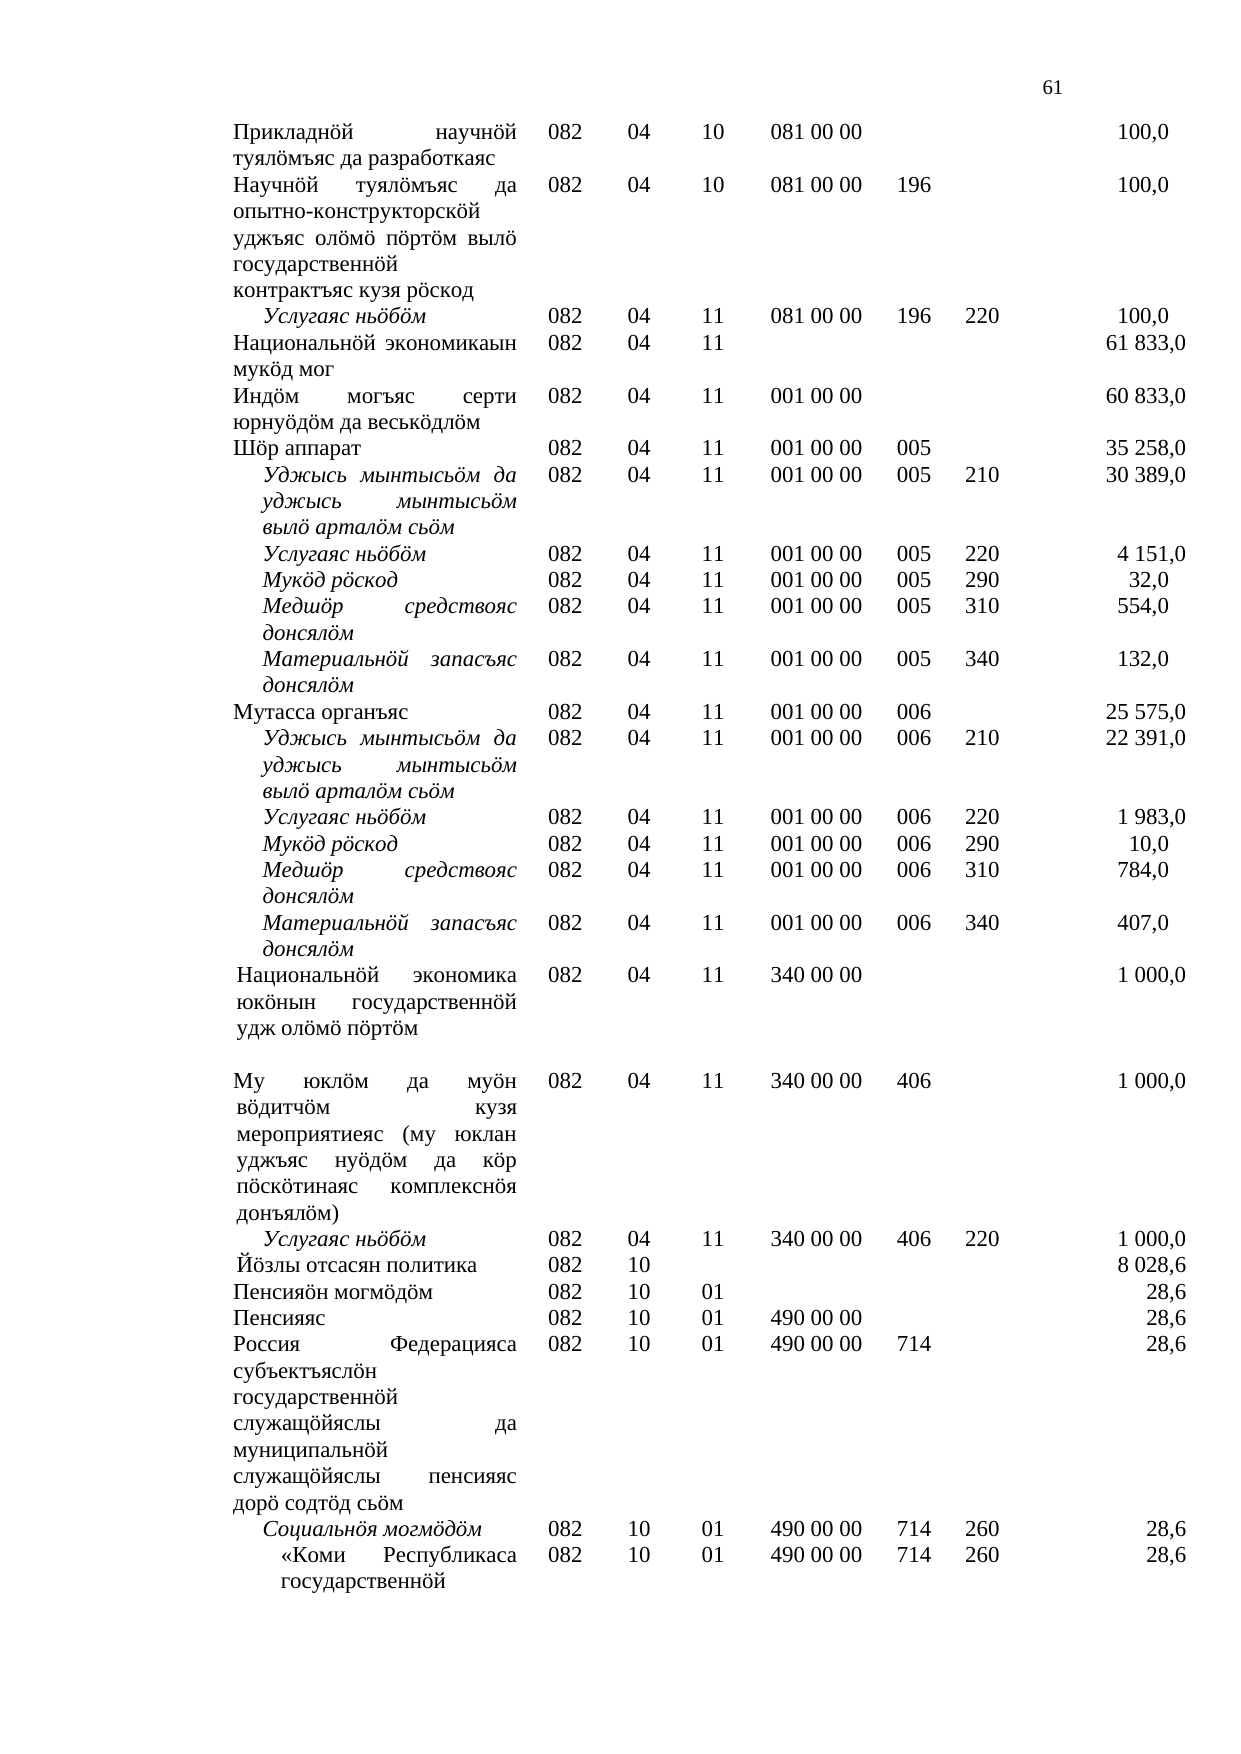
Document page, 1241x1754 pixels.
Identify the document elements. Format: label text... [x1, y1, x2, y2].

table_cell 04 [602, 856, 676, 909]
table_cell Пенсияöн могмöдöм [222, 1278, 528, 1304]
table_cell [883, 1278, 945, 1304]
table_cell 005 [883, 593, 945, 645]
table_cell 04 [602, 434, 676, 461]
table_cell 290 [945, 566, 1019, 592]
table_cell 001 00 00 [750, 645, 882, 698]
table_cell 082 [528, 1515, 602, 1541]
table_cell 001 00 00 [750, 830, 882, 856]
table_cell 11 [676, 540, 750, 566]
table_cell [1197, 461, 1240, 540]
table_cell 082 [528, 1330, 602, 1515]
table_cell 60 833,0 [1019, 382, 1197, 434]
table_cell 04 [602, 382, 676, 434]
table_cell 082 [528, 461, 602, 540]
table_cell 340 [945, 645, 1019, 698]
table_cell 04 [602, 171, 676, 303]
table_cell 784,0 [1019, 856, 1197, 909]
table_cell 04 [602, 461, 676, 540]
table_cell 10 [602, 1330, 676, 1515]
table_cell 61 833,0 [1019, 329, 1197, 382]
table_cell [1197, 724, 1240, 803]
table_cell 04 [602, 1067, 676, 1225]
table_cell 11 [676, 303, 750, 329]
table_cell [1197, 593, 1240, 645]
table_cell 260 [945, 1515, 1019, 1541]
table_cell 04 [602, 593, 676, 645]
table_cell [945, 1067, 1019, 1225]
table_cell 006 [883, 698, 945, 724]
table_cell 11 [676, 909, 750, 961]
table_cell Услугаяс ньöбöм [222, 303, 528, 329]
table_cell 132,0 [1019, 645, 1197, 698]
table_cell Национальнöй экономикаын мукöд мог [222, 329, 528, 382]
table_cell Шöр аппарат [222, 434, 528, 461]
table_cell [1197, 118, 1240, 171]
table_cell 04 [602, 329, 676, 382]
table_cell 28,6 [1019, 1278, 1197, 1304]
table_cell 082 [528, 830, 602, 856]
table_cell 082 [528, 1067, 602, 1225]
table_cell 082 [528, 382, 602, 434]
table_cell 11 [676, 329, 750, 382]
table_cell [750, 329, 882, 382]
table_cell 005 [883, 566, 945, 592]
table_cell [1197, 171, 1240, 303]
table_cell 082 [528, 1304, 602, 1330]
table_cell 11 [676, 803, 750, 830]
table_cell [883, 961, 945, 1067]
table_cell 081 00 00 [750, 118, 882, 171]
table_cell 04 [602, 724, 676, 803]
table_cell 082 [528, 566, 602, 592]
table_cell 1 000,0 [1019, 1225, 1197, 1251]
table_cell 11 [676, 830, 750, 856]
table_cell 005 [883, 645, 945, 698]
table_cell 005 [883, 540, 945, 566]
table_cell [1197, 961, 1240, 1067]
table_cell 082 [528, 803, 602, 830]
table_cell 196 [883, 303, 945, 329]
table_cell 11 [676, 698, 750, 724]
table_cell 28,6 [1019, 1330, 1197, 1515]
table_cell 8 028,6 [1019, 1251, 1197, 1278]
table_cell [1197, 382, 1240, 434]
table_cell 082 [528, 1278, 602, 1304]
table_cell Материальнöй запасъяс донсялöм [222, 645, 528, 698]
table_cell 006 [883, 724, 945, 803]
table_cell 100,0 [1019, 171, 1197, 303]
table_cell 04 [602, 1225, 676, 1251]
table_cell 04 [602, 803, 676, 830]
table_cell Услугаяс ньöбöм [222, 1225, 528, 1251]
table_cell 001 00 00 [750, 461, 882, 540]
table_cell 001 00 00 [750, 540, 882, 566]
table_cell 22 391,0 [1019, 724, 1197, 803]
table_cell [1197, 434, 1240, 461]
table_cell [945, 1330, 1019, 1515]
table_cell 714 [883, 1515, 945, 1541]
table_cell Пенсияяс [222, 1304, 528, 1330]
table_cell 30 389,0 [1019, 461, 1197, 540]
table_cell 10 [676, 118, 750, 171]
table_cell 10 [602, 1515, 676, 1541]
table_cell 10 [676, 171, 750, 303]
table_cell 28,6 [1019, 1304, 1197, 1330]
table_cell 290 [945, 830, 1019, 856]
table_cell 406 [883, 1225, 945, 1251]
table_cell [945, 171, 1019, 303]
table_cell 28,6 [1019, 1541, 1197, 1594]
table_cell [945, 118, 1019, 171]
table_cell [945, 1278, 1019, 1304]
table_cell [883, 382, 945, 434]
table_cell 554,0 [1019, 593, 1197, 645]
table_cell 082 [528, 593, 602, 645]
table_cell 11 [676, 1225, 750, 1251]
table_cell 340 00 00 [750, 961, 882, 1067]
table_cell 082 [528, 961, 602, 1067]
table_cell Мукöд рöскод [222, 566, 528, 592]
table_cell 04 [602, 961, 676, 1067]
table_cell 340 00 00 [750, 1225, 882, 1251]
table_cell 260 [945, 1541, 1019, 1594]
table_cell [750, 1278, 882, 1304]
table_cell 11 [676, 382, 750, 434]
table_cell 4 151,0 [1019, 540, 1197, 566]
table_cell [945, 961, 1019, 1067]
table_cell 04 [602, 698, 676, 724]
table_cell 01 [676, 1278, 750, 1304]
table_cell 10 [602, 1251, 676, 1278]
table_cell 001 00 00 [750, 382, 882, 434]
table_cell [1197, 1304, 1240, 1330]
table_cell 11 [676, 461, 750, 540]
table_cell [1197, 566, 1240, 592]
table_cell 001 00 00 [750, 724, 882, 803]
table_cell Мутасса органъяс [222, 698, 528, 724]
table_cell 1 000,0 [1019, 1067, 1197, 1225]
table_cell 100,0 [1019, 303, 1197, 329]
table_cell Материальнöй запасъяс донсялöм [222, 909, 528, 961]
table_cell 340 00 00 [750, 1067, 882, 1225]
table_cell [1197, 645, 1240, 698]
table_cell 082 [528, 724, 602, 803]
table_cell 11 [676, 645, 750, 698]
table_cell 082 [528, 171, 602, 303]
table_cell [1197, 1515, 1240, 1541]
table_cell Уджысь мынтысьöм да уджысь мынтысьöм вылö арталöм сьöм [222, 724, 528, 803]
table_cell 11 [676, 724, 750, 803]
table_cell [1197, 329, 1240, 382]
table_cell Прикладнöй научнöй туялöмъяс да разработкаяс [222, 118, 528, 171]
table_cell 006 [883, 803, 945, 830]
table_cell 100,0 [1019, 118, 1197, 171]
table_cell Индöм могъяс серти юрнуöдöм да веськöдлöм [222, 382, 528, 434]
table_cell 082 [528, 303, 602, 329]
table_cell [883, 329, 945, 382]
table_cell 310 [945, 856, 1019, 909]
table_cell 210 [945, 724, 1019, 803]
table_cell [945, 382, 1019, 434]
table_cell 082 [528, 1541, 602, 1594]
table_cell Россия Федерацияса субъектъяслöн государственнöй служащöйяслы да муниципальнöй служащöйяслы пенсияяс дорö содтöд сьöм [222, 1330, 528, 1515]
table_cell Национальнöй экономика юкöнын государственнöй удж олöмö пöртöм [222, 961, 528, 1067]
table_cell 11 [676, 1067, 750, 1225]
table_cell 210 [945, 461, 1019, 540]
table_cell Услугаяс ньöбöм [222, 803, 528, 830]
table_cell 006 [883, 909, 945, 961]
table_cell 220 [945, 803, 1019, 830]
table_cell 490 00 00 [750, 1304, 882, 1330]
table_cell [1197, 303, 1240, 329]
table_cell 082 [528, 118, 602, 171]
table_cell 04 [602, 645, 676, 698]
table_cell [1197, 1251, 1240, 1278]
table_cell [883, 1251, 945, 1278]
table_cell 10 [602, 1541, 676, 1594]
table_cell 10 [602, 1304, 676, 1330]
table_cell 714 [883, 1330, 945, 1515]
table_cell Социальнöя могмöдöм [222, 1515, 528, 1541]
table_cell [1197, 1330, 1240, 1515]
table_cell [676, 1251, 750, 1278]
table_cell 1 000,0 [1019, 961, 1197, 1067]
table_cell Мукöд рöскод [222, 830, 528, 856]
table_cell 081 00 00 [750, 171, 882, 303]
table_cell 10 [602, 1278, 676, 1304]
table_cell [1197, 1225, 1240, 1251]
table_cell 082 [528, 698, 602, 724]
table_cell 082 [528, 645, 602, 698]
table_cell 082 [528, 434, 602, 461]
table_cell 35 258,0 [1019, 434, 1197, 461]
table_cell 04 [602, 118, 676, 171]
table_cell 082 [528, 540, 602, 566]
table_cell 082 [528, 329, 602, 382]
table_cell [1197, 1541, 1240, 1594]
table_cell 490 00 00 [750, 1515, 882, 1541]
table_cell 10,0 [1019, 830, 1197, 856]
table_cell 490 00 00 [750, 1330, 882, 1515]
table_cell 220 [945, 303, 1019, 329]
table_cell [1197, 1067, 1240, 1225]
table_cell Уджысь мынтысьöм да уджысь мынтысьöм вылö арталöм сьöм [222, 461, 528, 540]
table_cell 006 [883, 856, 945, 909]
table_cell 001 00 00 [750, 566, 882, 592]
table_cell 001 00 00 [750, 698, 882, 724]
table_cell [945, 1304, 1019, 1330]
table_cell 005 [883, 434, 945, 461]
table_cell Услугаяс ньöбöм [222, 540, 528, 566]
table_cell Медшöр средствояс донсялöм [222, 593, 528, 645]
table_cell [883, 1304, 945, 1330]
table_cell [1197, 803, 1240, 830]
table_cell 04 [602, 830, 676, 856]
table_cell [945, 434, 1019, 461]
table_cell [1197, 540, 1240, 566]
table_cell [945, 698, 1019, 724]
table_cell [1197, 698, 1240, 724]
table_cell 04 [602, 303, 676, 329]
table_cell [1197, 1278, 1240, 1304]
table_cell [945, 1251, 1019, 1278]
table_cell 11 [676, 434, 750, 461]
table_cell 714 [883, 1541, 945, 1594]
table_cell [750, 1251, 882, 1278]
table_cell 01 [676, 1304, 750, 1330]
table_cell 1 983,0 [1019, 803, 1197, 830]
table_cell Медшöр средствояс донсялöм [222, 856, 528, 909]
table_cell 04 [602, 540, 676, 566]
table_cell 11 [676, 593, 750, 645]
table_cell [1197, 830, 1240, 856]
table_cell 196 [883, 171, 945, 303]
table_cell 005 [883, 461, 945, 540]
table_cell 082 [528, 909, 602, 961]
table_cell 28,6 [1019, 1515, 1197, 1541]
table_cell Научнöй туялöмъяс да опытно-конструкторскöй уджъяс олöмö пöртöм вылö государственнöй контрактъяс кузя рöскод [222, 171, 528, 303]
table_cell Йöзлы отсасян политика [222, 1251, 528, 1278]
table_cell 407,0 [1019, 909, 1197, 961]
table_cell 006 [883, 830, 945, 856]
table_cell [1197, 856, 1240, 909]
table_cell 11 [676, 961, 750, 1067]
table_cell 04 [602, 909, 676, 961]
table_cell 310 [945, 593, 1019, 645]
table_cell 01 [676, 1515, 750, 1541]
table_cell 01 [676, 1541, 750, 1594]
table_cell 11 [676, 856, 750, 909]
table_cell 001 00 00 [750, 593, 882, 645]
table_cell 001 00 00 [750, 856, 882, 909]
table_cell [1197, 909, 1240, 961]
table_cell 001 00 00 [750, 909, 882, 961]
table_cell 04 [602, 566, 676, 592]
table_cell 490 00 00 [750, 1541, 882, 1594]
table_cell 001 00 00 [750, 434, 882, 461]
table_cell 32,0 [1019, 566, 1197, 592]
table_cell 340 [945, 909, 1019, 961]
table_cell 01 [676, 1330, 750, 1515]
table_cell 406 [883, 1067, 945, 1225]
table_cell Му юклöм да муöн вöдитчöм кузя мероприятиеяс (му юклан уджъяс нуöдöм да кöр пöскöтинаяс комплекснöя донъялöм) [222, 1067, 528, 1225]
table_cell 082 [528, 856, 602, 909]
table_cell [945, 329, 1019, 382]
table_cell 220 [945, 1225, 1019, 1251]
table_cell 220 [945, 540, 1019, 566]
table_cell 001 00 00 [750, 803, 882, 830]
table_cell [883, 118, 945, 171]
table_cell 082 [528, 1225, 602, 1251]
table_cell 082 [528, 1251, 602, 1278]
table_cell 11 [676, 566, 750, 592]
table_cell 25 575,0 [1019, 698, 1197, 724]
table_cell 081 00 00 [750, 303, 882, 329]
table_cell «Коми Республикаса государственнöй [222, 1541, 528, 1594]
